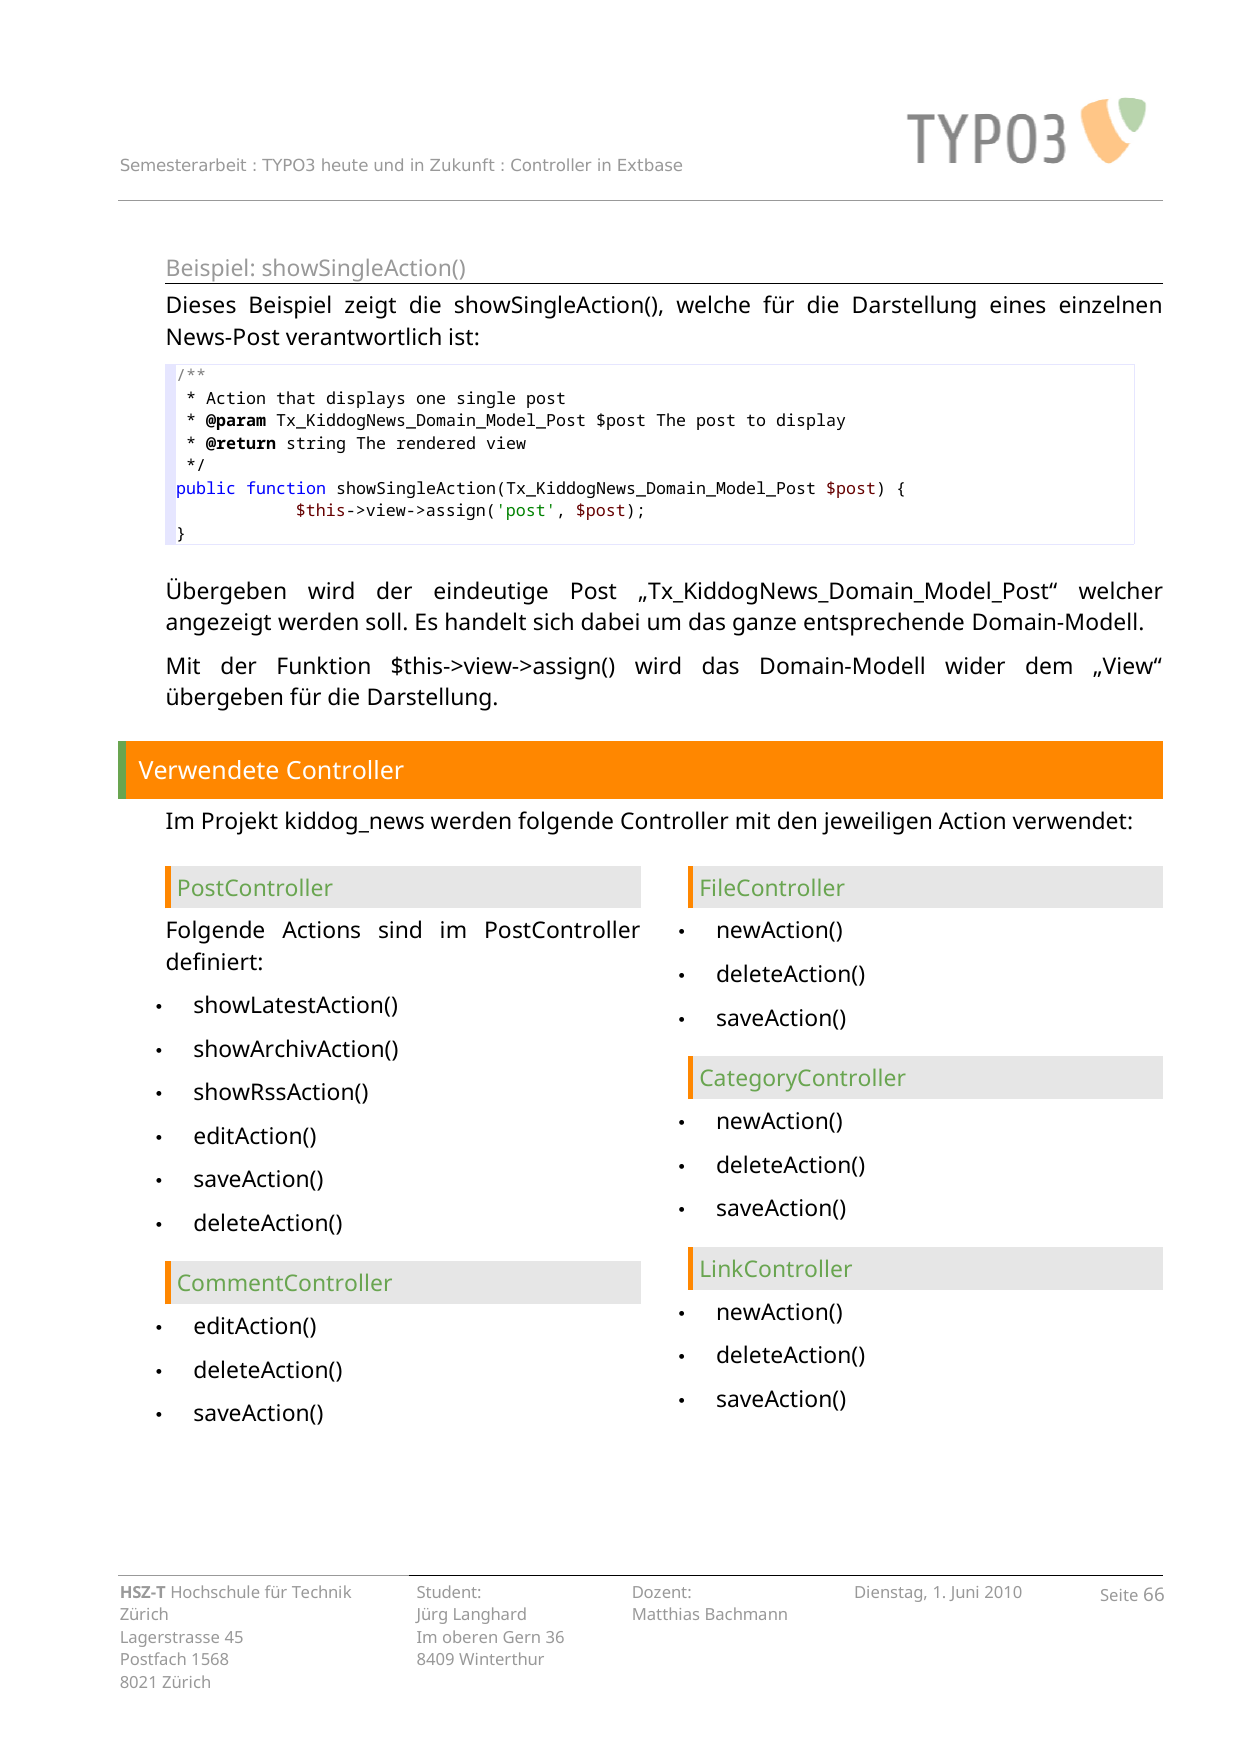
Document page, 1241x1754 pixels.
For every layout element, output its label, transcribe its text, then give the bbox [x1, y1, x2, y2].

text $this->view->assign('post', $post); [176, 499, 1134, 522]
text } [176, 522, 1134, 544]
list editAction() [156, 1119, 641, 1151]
subtitle Verwendete Controller [126, 741, 1163, 799]
list newAction() [678, 1296, 1163, 1327]
text Folgende Actions sind im PostController definiert: [165, 914, 641, 976]
text Dieses Beispiel zeigt die showSingleAction(), welche für die Darstellung eines einzelnen News-Post verantwortlich ist: [165, 289, 1163, 352]
list showArchivAction() [156, 1032, 641, 1063]
subtitle CategoryController [693, 1056, 1163, 1099]
text Übergeben wird der eindeutige Post „Tx_KiddogNews_Domain_Model_Post“ welcher angezeigt werden soll. Es handelt sich dabei um das ganze entsprechende Domain-Modell. [165, 544, 1163, 637]
text * @param Tx_KiddogNews_Domain_Model_Post $post The post to display [176, 409, 1134, 432]
text */ [176, 454, 1134, 477]
list saveAction() [678, 1383, 1163, 1414]
list saveAction() [156, 1163, 641, 1194]
text public function showSingleAction(Tx_KiddogNews_Domain_Model_Post $post) { [176, 477, 1134, 499]
text /** [176, 365, 1134, 387]
picture [870, 65, 1149, 195]
subtitle Beispiel: showSingleAction() [165, 252, 1163, 283]
list saveAction() [678, 1001, 1163, 1032]
subtitle PostController [171, 866, 641, 908]
list deleteAction() [156, 1354, 641, 1385]
text * Action that displays one single post [176, 387, 1134, 409]
list deleteAction() [156, 1207, 641, 1238]
list showRssAction() [156, 1076, 641, 1107]
list newAction() [678, 914, 1163, 945]
list deleteAction() [678, 958, 1163, 989]
list saveAction() [156, 1397, 641, 1428]
list deleteAction() [678, 1148, 1163, 1179]
list editAction() [156, 1310, 641, 1341]
text * @return string The rendered view [176, 432, 1134, 454]
subtitle CommentController [171, 1261, 641, 1304]
list deleteAction() [678, 1339, 1163, 1370]
text Mit der Funktion $this->view->assign() wird das Domain-Modell wider dem „View“ übergeben für die Darstellung. [165, 650, 1163, 712]
list saveAction() [678, 1192, 1163, 1223]
subtitle LinkController [693, 1247, 1163, 1290]
text Im Projekt kiddog_news werden folgende Controller mit den jeweiligen Action verwendet: [165, 805, 1163, 836]
list showLatestAction() [156, 989, 641, 1020]
list newAction() [678, 1105, 1163, 1136]
subtitle FileController [693, 866, 1163, 908]
